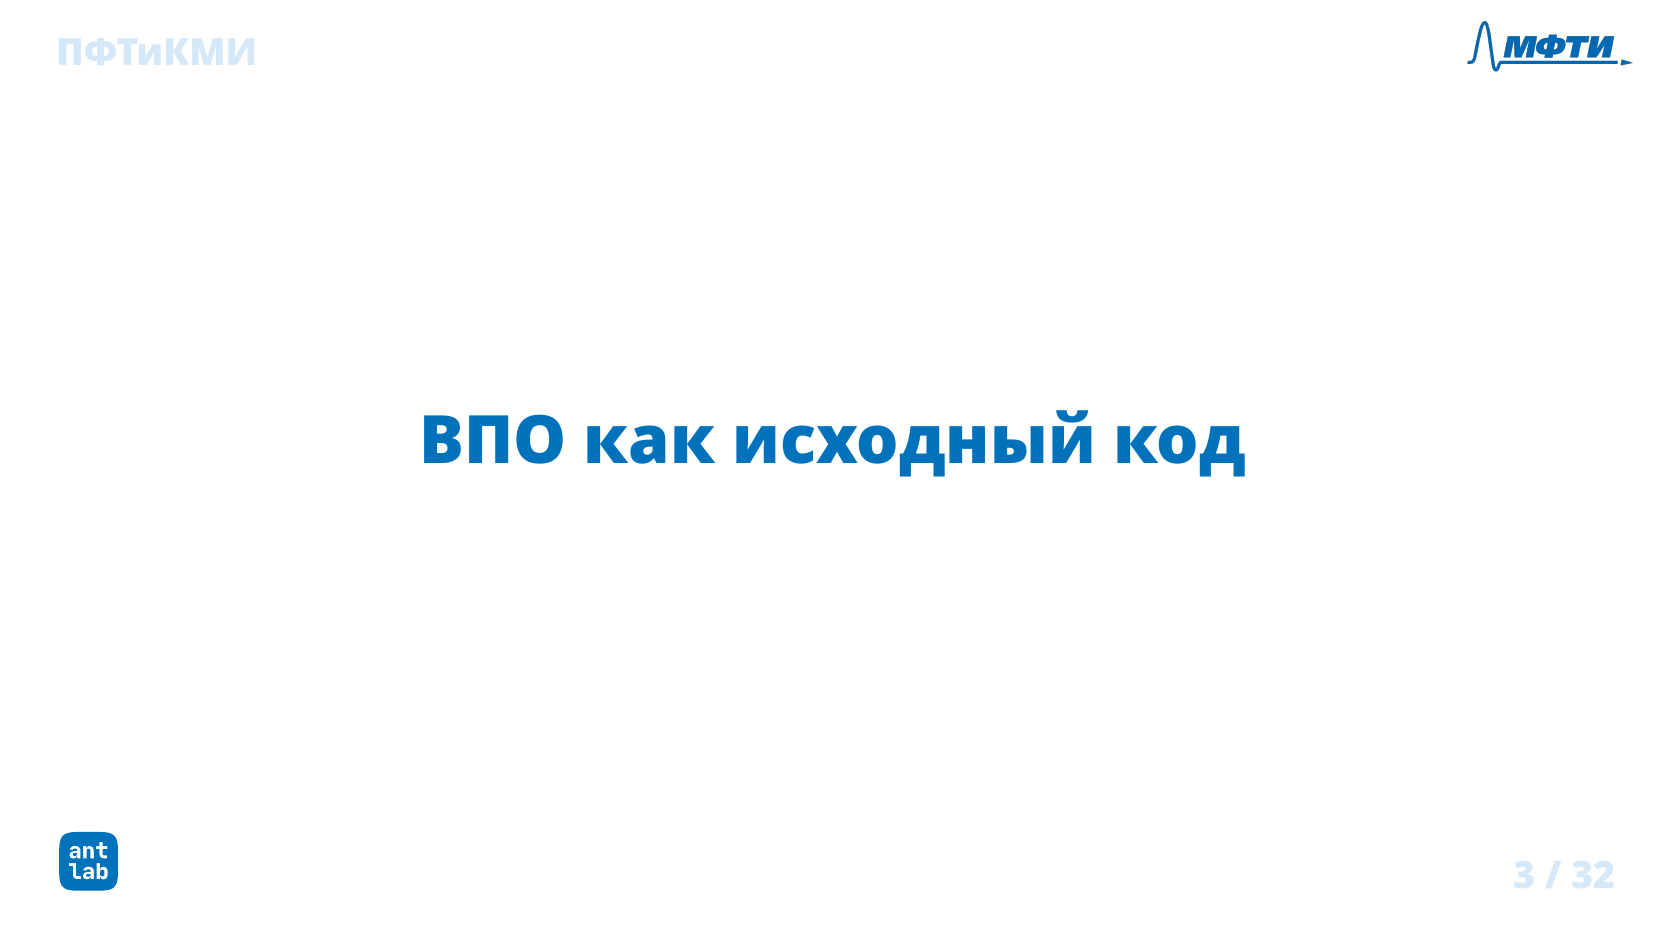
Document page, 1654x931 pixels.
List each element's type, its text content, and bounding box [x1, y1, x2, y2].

picture [1446, 0, 1654, 93]
title ВПО как исходный код [88, 342, 1577, 532]
